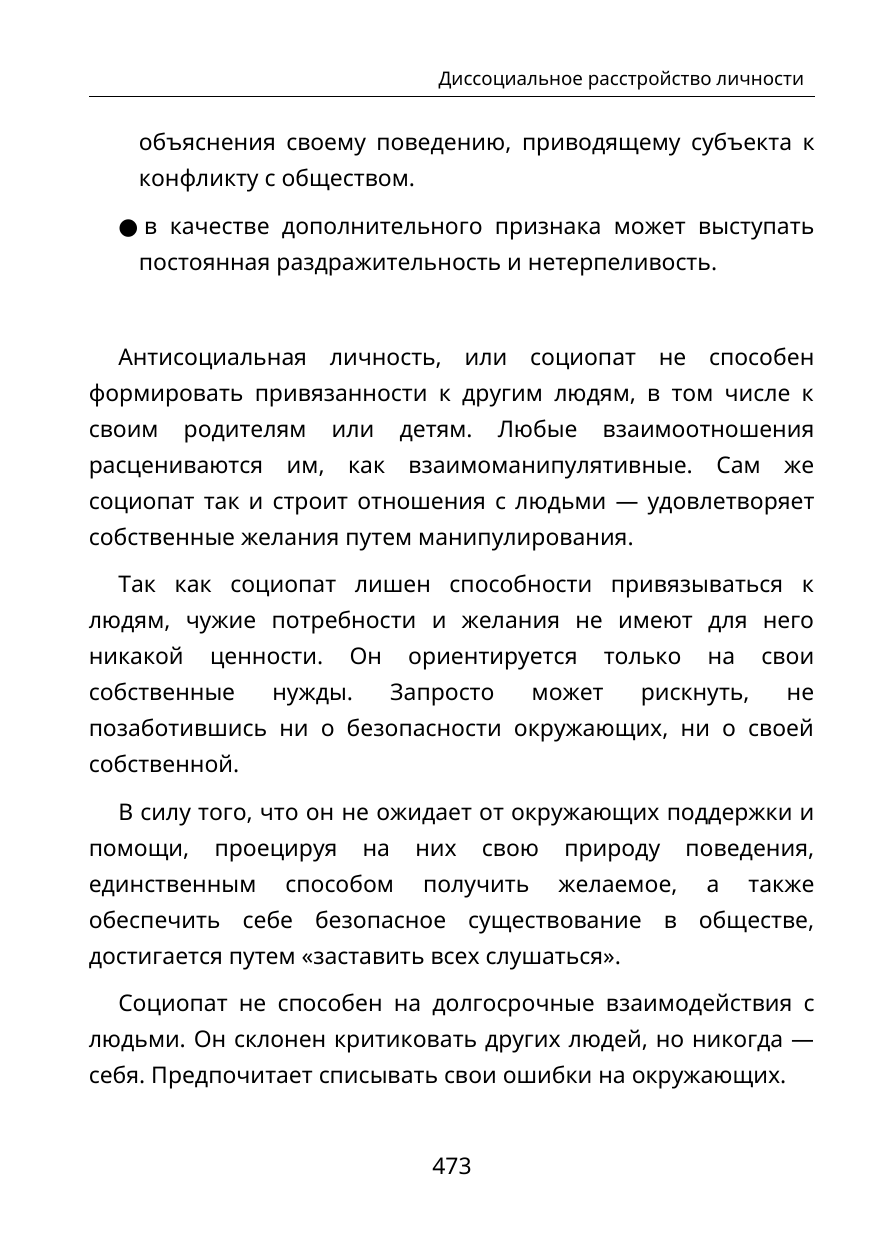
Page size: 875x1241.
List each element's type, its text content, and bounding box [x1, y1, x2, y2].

text Социопат не способен на долгосрочные взаимодействия с людьми. Он склонен критиковать других людей, но никогда — себя. Предпочитает списывать свои ошибки на окружающих. [88, 987, 815, 1090]
text Антисоциальная личность, или социопат не способен формировать привязанности к другим людям, в том числе к своим родителям или детям. Любые взаимоотношения расцениваются им, как взаимоманипулятивные. Сам же социопат так и строит отношения с людьми — удовлетворяет собственные желания путем манипулирования. [88, 341, 815, 552]
text Так как социопат лишен способности привязываться к людям, чужие потребности и желания не имеют для него никакой ценности. Он ориентируется только на свои собственные нужды. Запросто может рискнуть, не позаботившись ни о безопасности окружающих, ни о своей собственной. [88, 568, 815, 779]
text В силу того, что он не ожидает от окружающих поддержки и помощи, проецируя на них свою природу поведения, единственным способом получить желаемое, а также обеспечить себе безопасное существование в обществе, достигается путем «заставить всех слушаться». [88, 796, 815, 971]
list объяснения своему поведению, приводящему субъекта к конфликту с обществом. [118, 126, 815, 193]
list в качестве дополнительного признака может выступать постоянная раздражительность и нетерпеливость. [118, 210, 815, 277]
